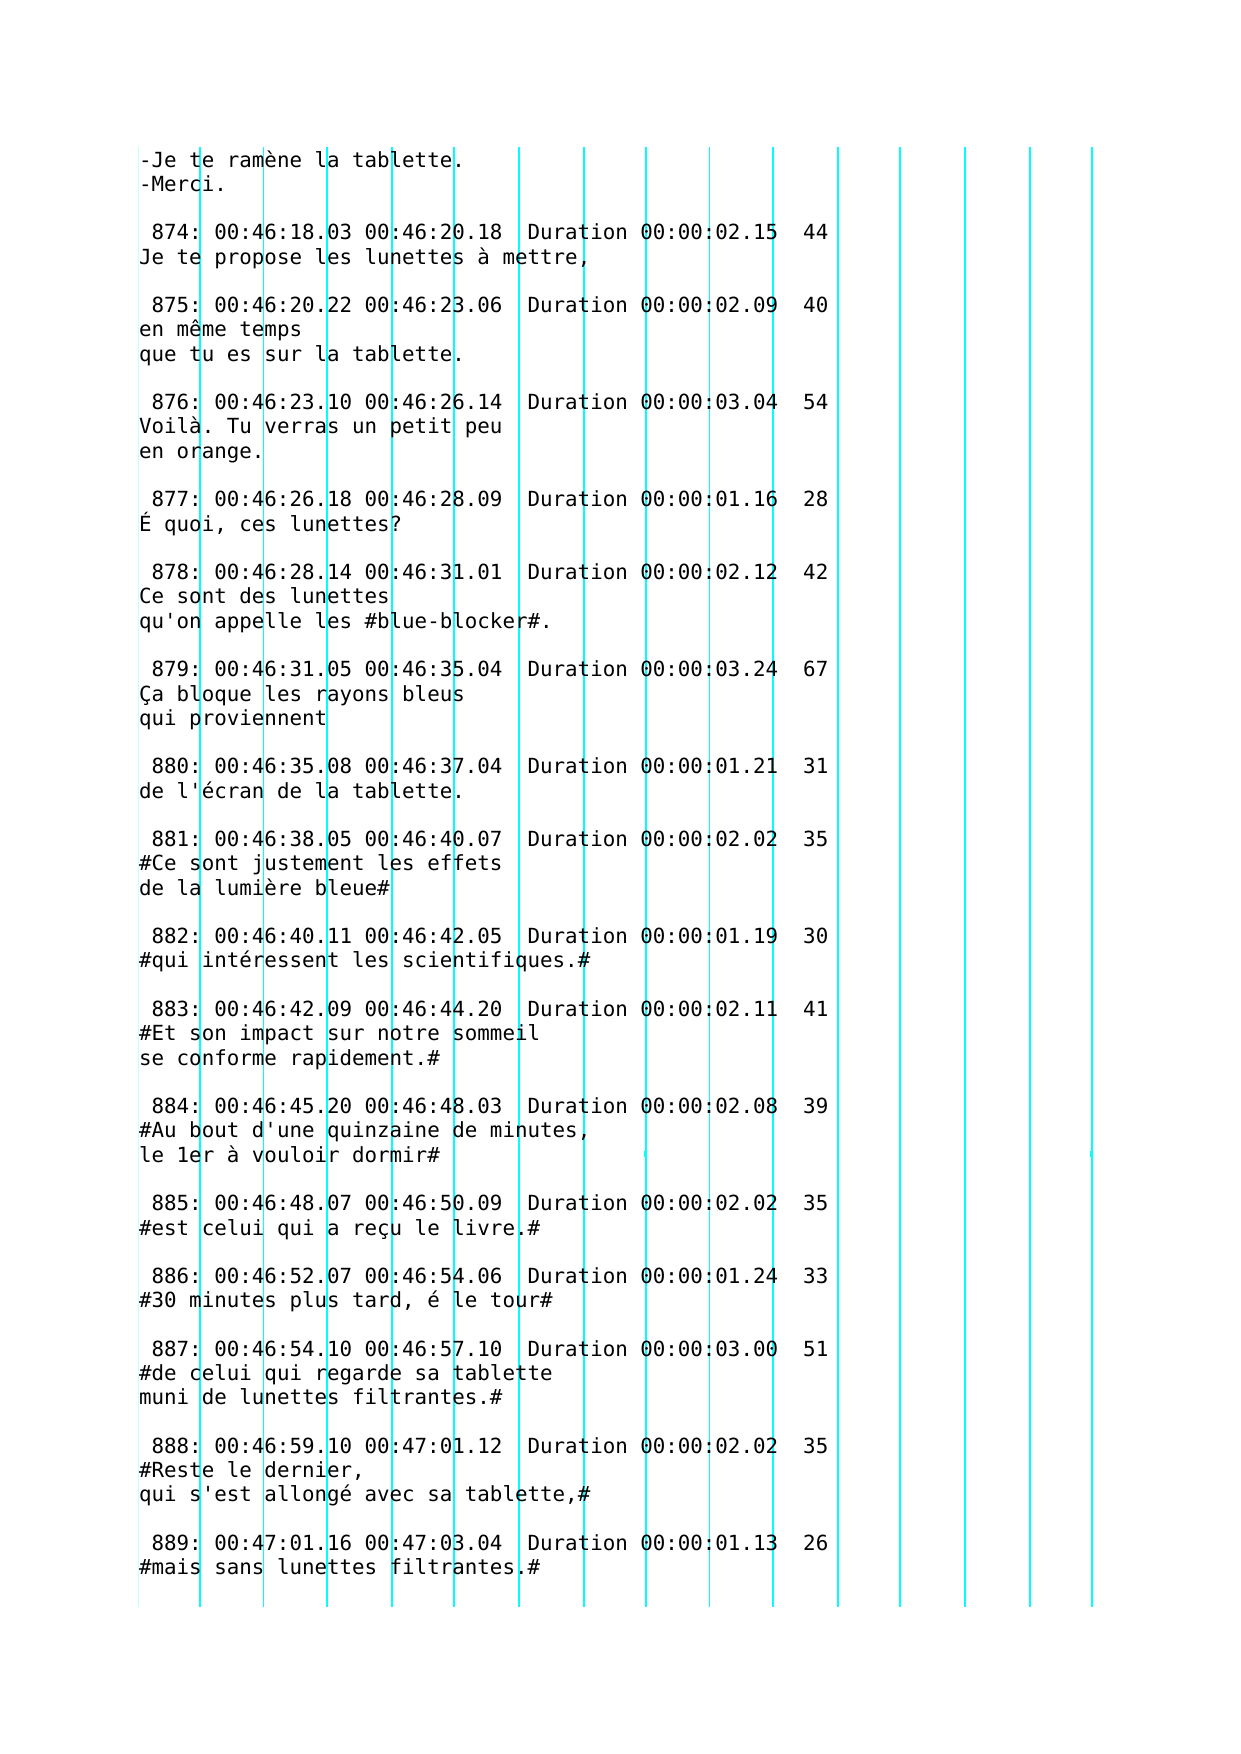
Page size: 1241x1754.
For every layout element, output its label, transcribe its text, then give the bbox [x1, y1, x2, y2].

text #est celui qui a reçu le livre.# [139, 1216, 1101, 1240]
text #Au bout d'une quinzaine de minutes, [139, 1118, 1101, 1143]
text #30 minutes plus tard, é le tour# [139, 1288, 1101, 1313]
text en orange. [139, 439, 1101, 463]
text 877: 00:46:26.18 00:46:28.09 Duration 00:00:01.16 28 [139, 487, 1101, 512]
text 876: 00:46:23.10 00:46:26.14 Duration 00:00:03.04 54 [139, 390, 1101, 414]
text -Je te ramène la tablette. [139, 148, 1101, 172]
text 888: 00:46:59.10 00:47:01.12 Duration 00:00:02.02 35 [139, 1434, 1101, 1458]
text 885: 00:46:48.07 00:46:50.09 Duration 00:00:02.02 35 [139, 1191, 1101, 1216]
text 875: 00:46:20.22 00:46:23.06 Duration 00:00:02.09 40 [139, 293, 1101, 317]
text qui s'est allongé avec sa tablette,# [139, 1482, 1101, 1507]
text muni de lunettes filtrantes.# [139, 1385, 1101, 1410]
text qui proviennent [139, 706, 1101, 730]
text 874: 00:46:18.03 00:46:20.18 Duration 00:00:02.15 44 [139, 220, 1101, 245]
text le 1er à vouloir dormir# [139, 1143, 1101, 1167]
text #Et son impact sur notre sommeil [139, 1021, 1101, 1046]
text #Ce sont justement les effets [139, 851, 1101, 876]
text 880: 00:46:35.08 00:46:37.04 Duration 00:00:01.21 31 [139, 754, 1101, 779]
text en même temps [139, 317, 1101, 342]
text 881: 00:46:38.05 00:46:40.07 Duration 00:00:02.02 35 [139, 827, 1101, 851]
text 886: 00:46:52.07 00:46:54.06 Duration 00:00:01.24 33 [139, 1264, 1101, 1288]
text 887: 00:46:54.10 00:46:57.10 Duration 00:00:03.00 51 [139, 1337, 1101, 1361]
picture [138, 147, 1102, 1607]
text qu'on appelle les #blue-blocker#. [139, 609, 1101, 633]
text #qui intéressent les scientifiques.# [139, 948, 1101, 973]
text que tu es sur la tablette. [139, 342, 1101, 366]
text -Merci. [139, 172, 1101, 196]
text 878: 00:46:28.14 00:46:31.01 Duration 00:00:02.12 42 [139, 560, 1101, 584]
text Je te propose les lunettes à mettre, [139, 245, 1101, 269]
text É quoi, ces lunettes? [139, 512, 1101, 536]
text #Reste le dernier, [139, 1458, 1101, 1482]
text 889: 00:47:01.16 00:47:03.04 Duration 00:00:01.13 26 [139, 1531, 1101, 1555]
text Ça bloque les rayons bleus [139, 682, 1101, 706]
text 879: 00:46:31.05 00:46:35.04 Duration 00:00:03.24 67 [139, 657, 1101, 682]
text Voilà. Tu verras un petit peu [139, 414, 1101, 439]
text 882: 00:46:40.11 00:46:42.05 Duration 00:00:01.19 30 [139, 924, 1101, 948]
text Ce sont des lunettes [139, 584, 1101, 609]
text #mais sans lunettes filtrantes.# [139, 1555, 1101, 1579]
text de l'écran de la tablette. [139, 779, 1101, 803]
text 883: 00:46:42.09 00:46:44.20 Duration 00:00:02.11 41 [139, 997, 1101, 1021]
text 884: 00:46:45.20 00:46:48.03 Duration 00:00:02.08 39 [139, 1094, 1101, 1118]
text #de celui qui regarde sa tablette [139, 1361, 1101, 1385]
text se conforme rapidement.# [139, 1046, 1101, 1070]
text de la lumière bleue# [139, 876, 1101, 900]
